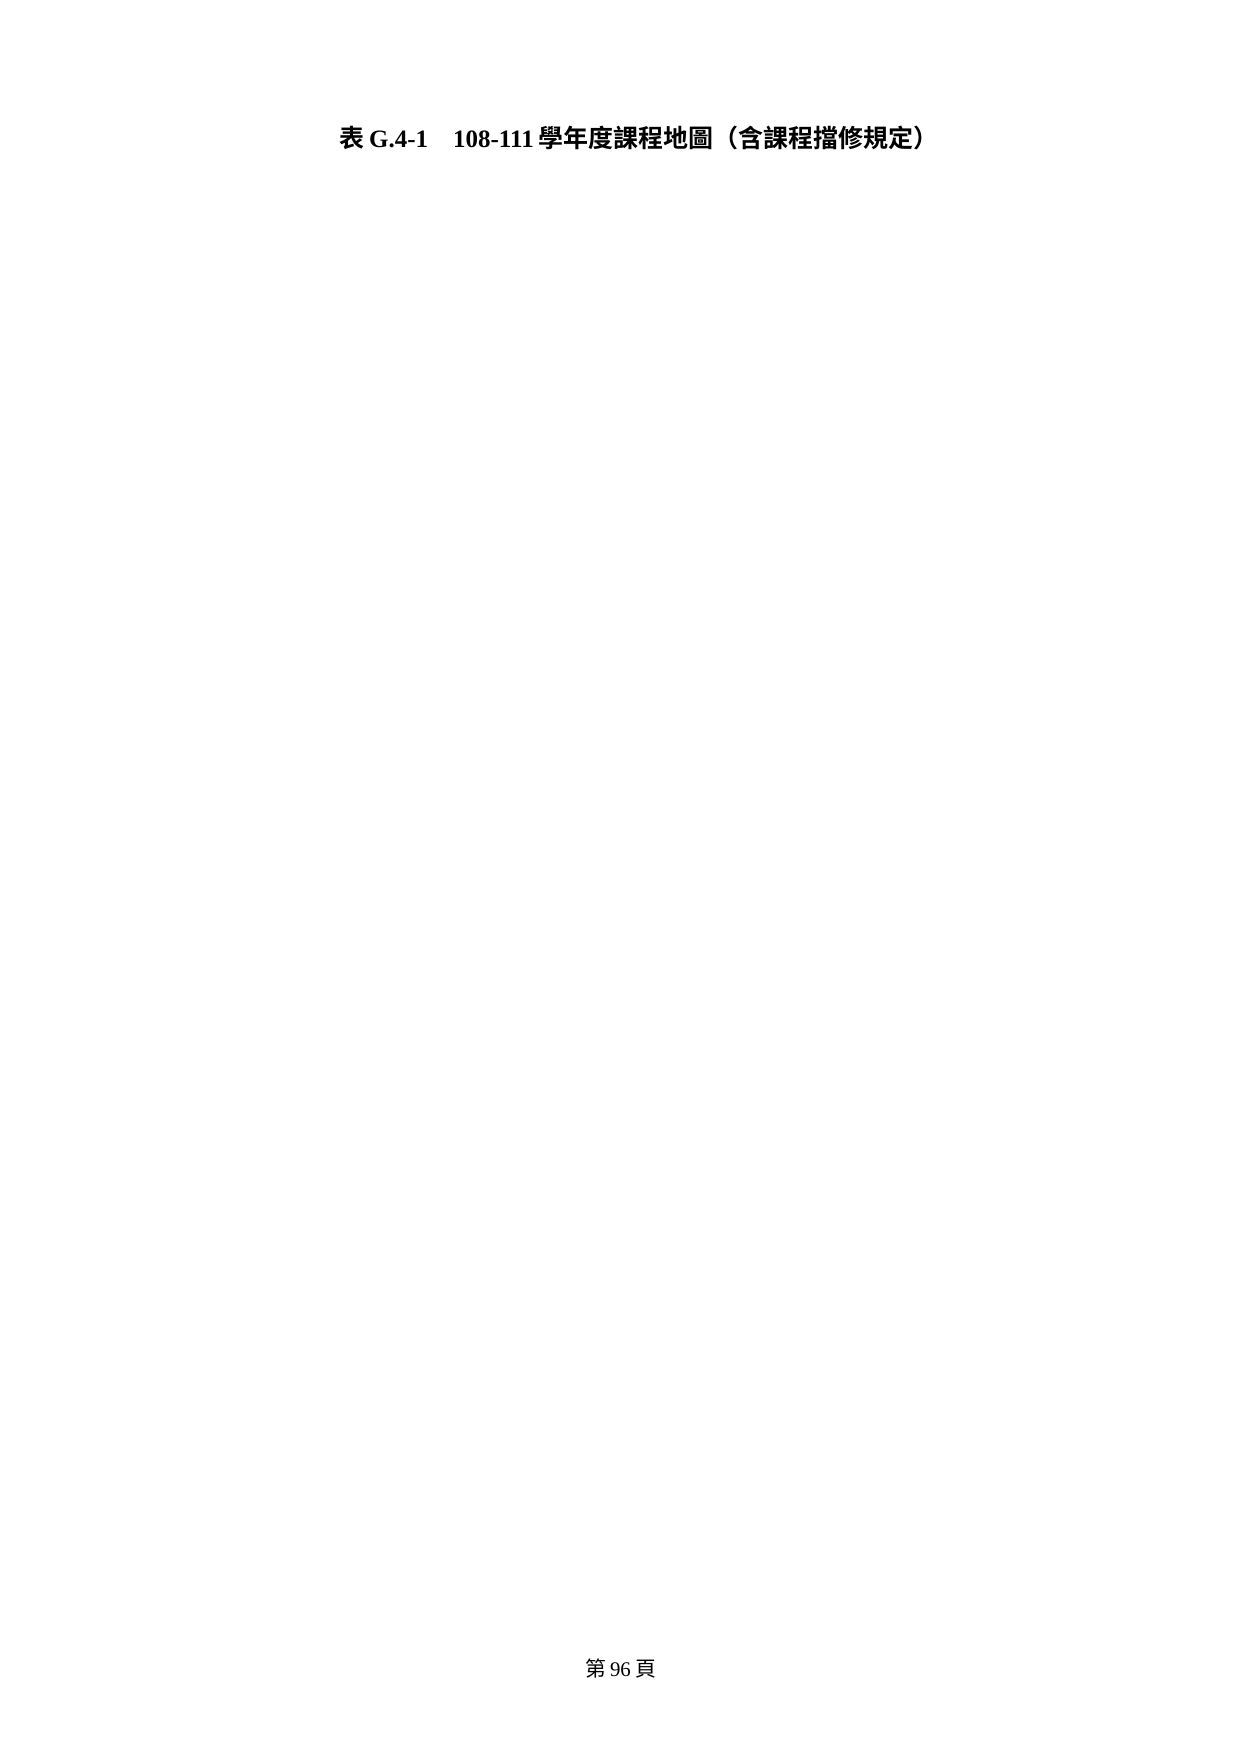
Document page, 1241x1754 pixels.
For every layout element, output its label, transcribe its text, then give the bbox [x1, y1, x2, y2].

text 表G.4-1 108-111學年度課程地圖（含課程擋修規定） [155, 118, 1122, 154]
